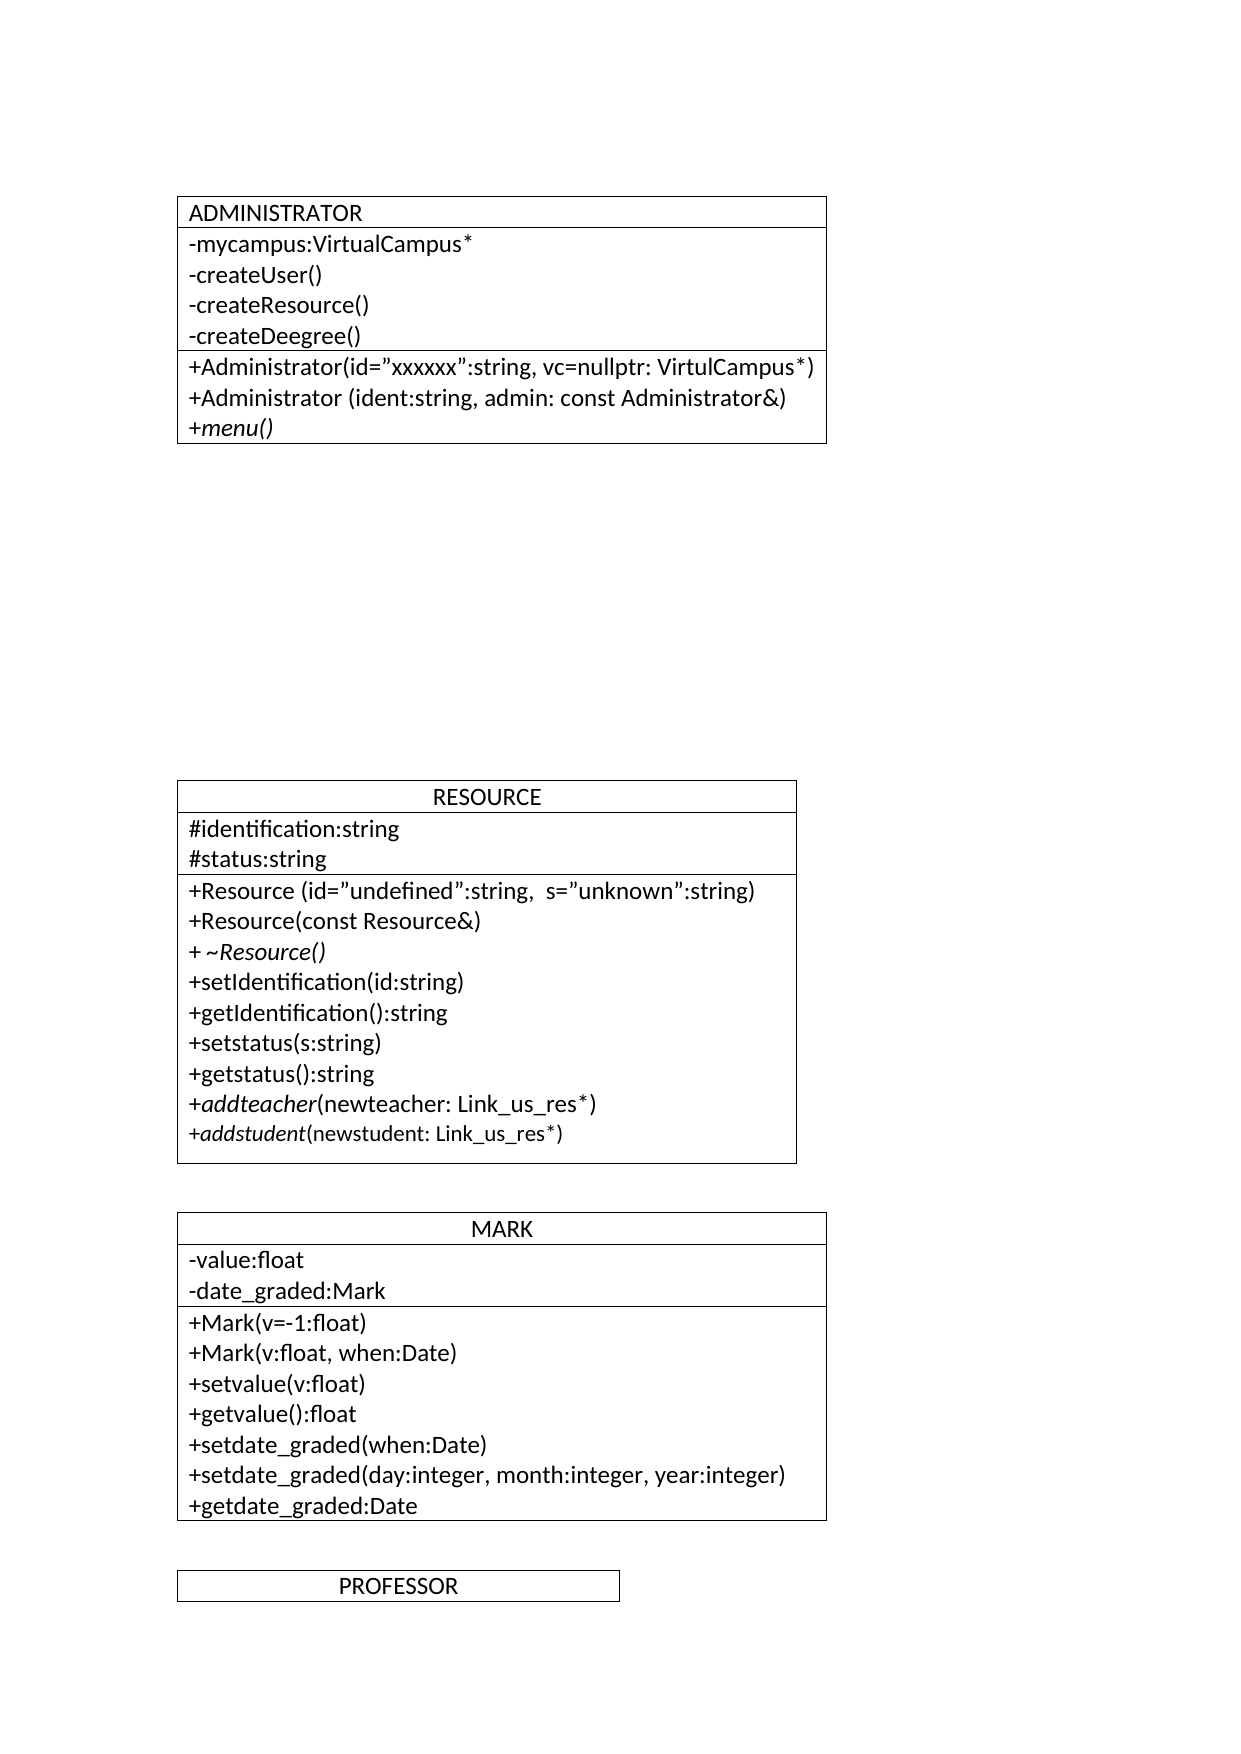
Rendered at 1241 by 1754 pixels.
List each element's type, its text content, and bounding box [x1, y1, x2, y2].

table_cell +Administrator(id=”xxxxxx”:string, vc=nullptr: VirtulCampus*) +Administrator (ident:string, admin: const Administrator&) +menu() [178, 351, 826, 443]
table_cell +Resource (id=”undefined”:string, s=”unknown”:string) +Resource(const Resource&) + ~Resource() +setIdentification(id:string) +getIdentification():string +setstatus(s:string) +getstatus():string +addteacher(newteacher: Link_us_res*) +addstudent(newstudent: Link_us_res*) [178, 875, 796, 1163]
table_header RESOURCE [178, 781, 796, 812]
table_header ADMINISTRATOR [178, 197, 826, 227]
table_cell -mycampus:VirtualCampus* -createUser() -createResource() -createDeegree() [178, 228, 826, 350]
table_cell +Mark(v=-1:float) +Mark(v:float, when:Date) +setvalue(v:float) +getvalue():float +setdate_graded(when:Date) +setdate_graded(day:integer, month:integer, year:integer) +getdate_graded:Date [178, 1307, 826, 1520]
table_header PROFESSOR [178, 1571, 619, 1601]
table_header MARK [178, 1213, 826, 1244]
table_cell #identification:string #status:string [178, 813, 796, 874]
table_cell -value:float -date_graded:Mark [178, 1245, 826, 1306]
